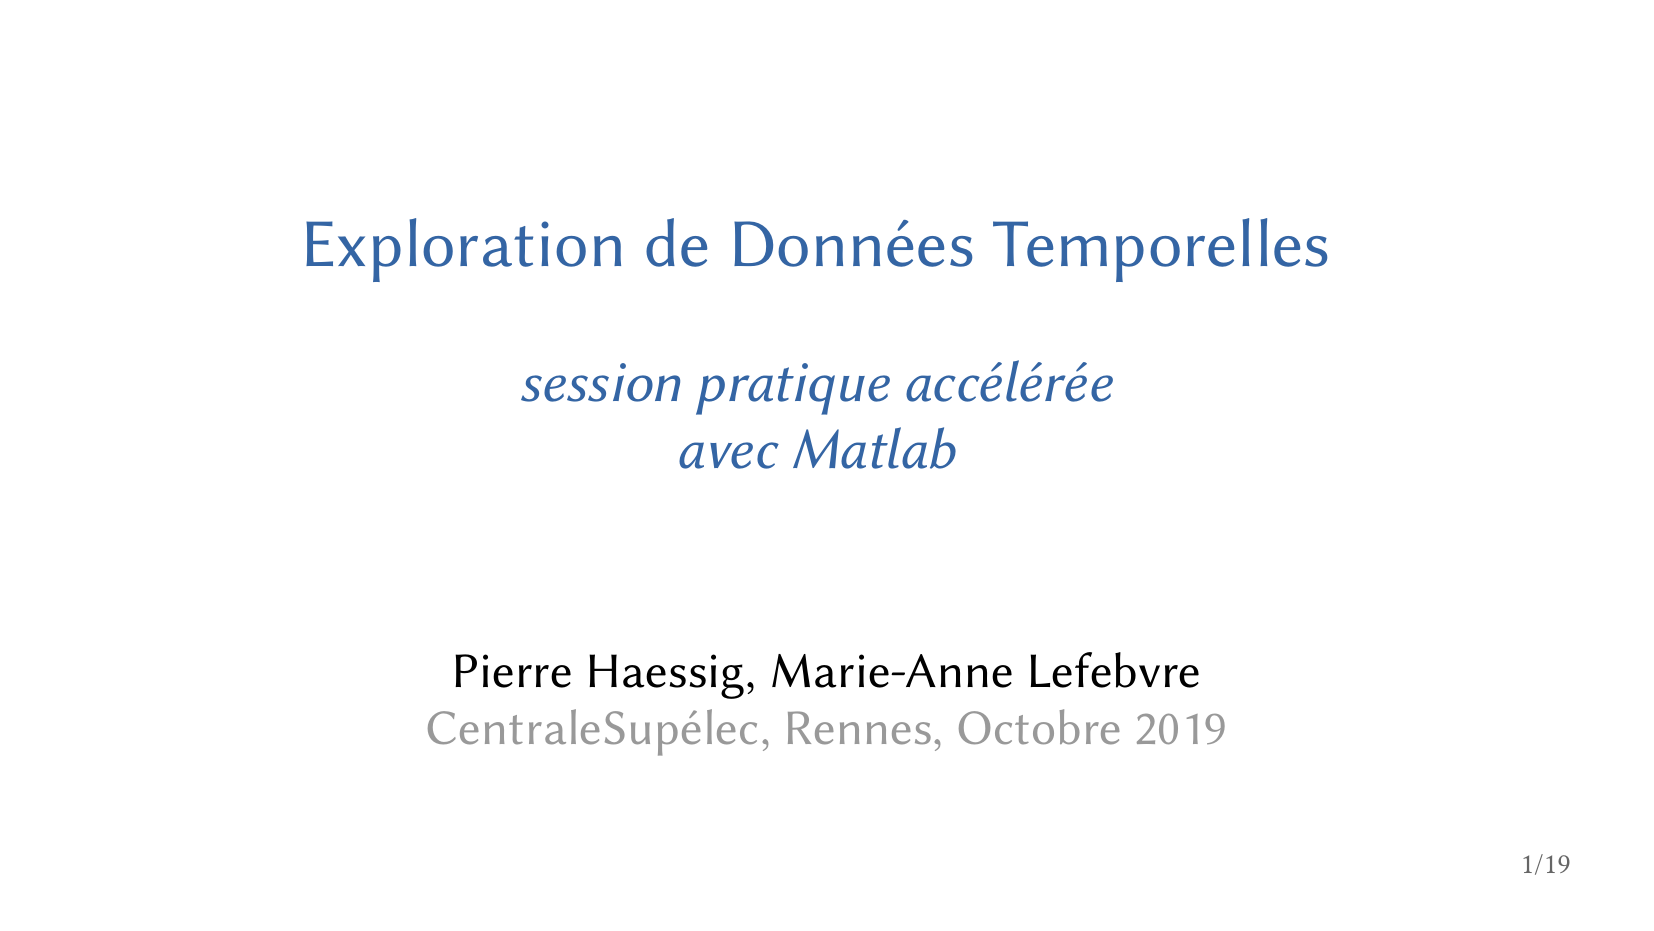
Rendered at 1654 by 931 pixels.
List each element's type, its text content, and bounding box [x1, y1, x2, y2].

subtitle Pierre Haessig, Marie-Anne Lefebvre CentraleSupélec, Rennes, Octobre 2019 [82, 642, 1571, 758]
title Exploration de Données Temporelles session pratique accélérée avec Matlab [71, 165, 1561, 523]
